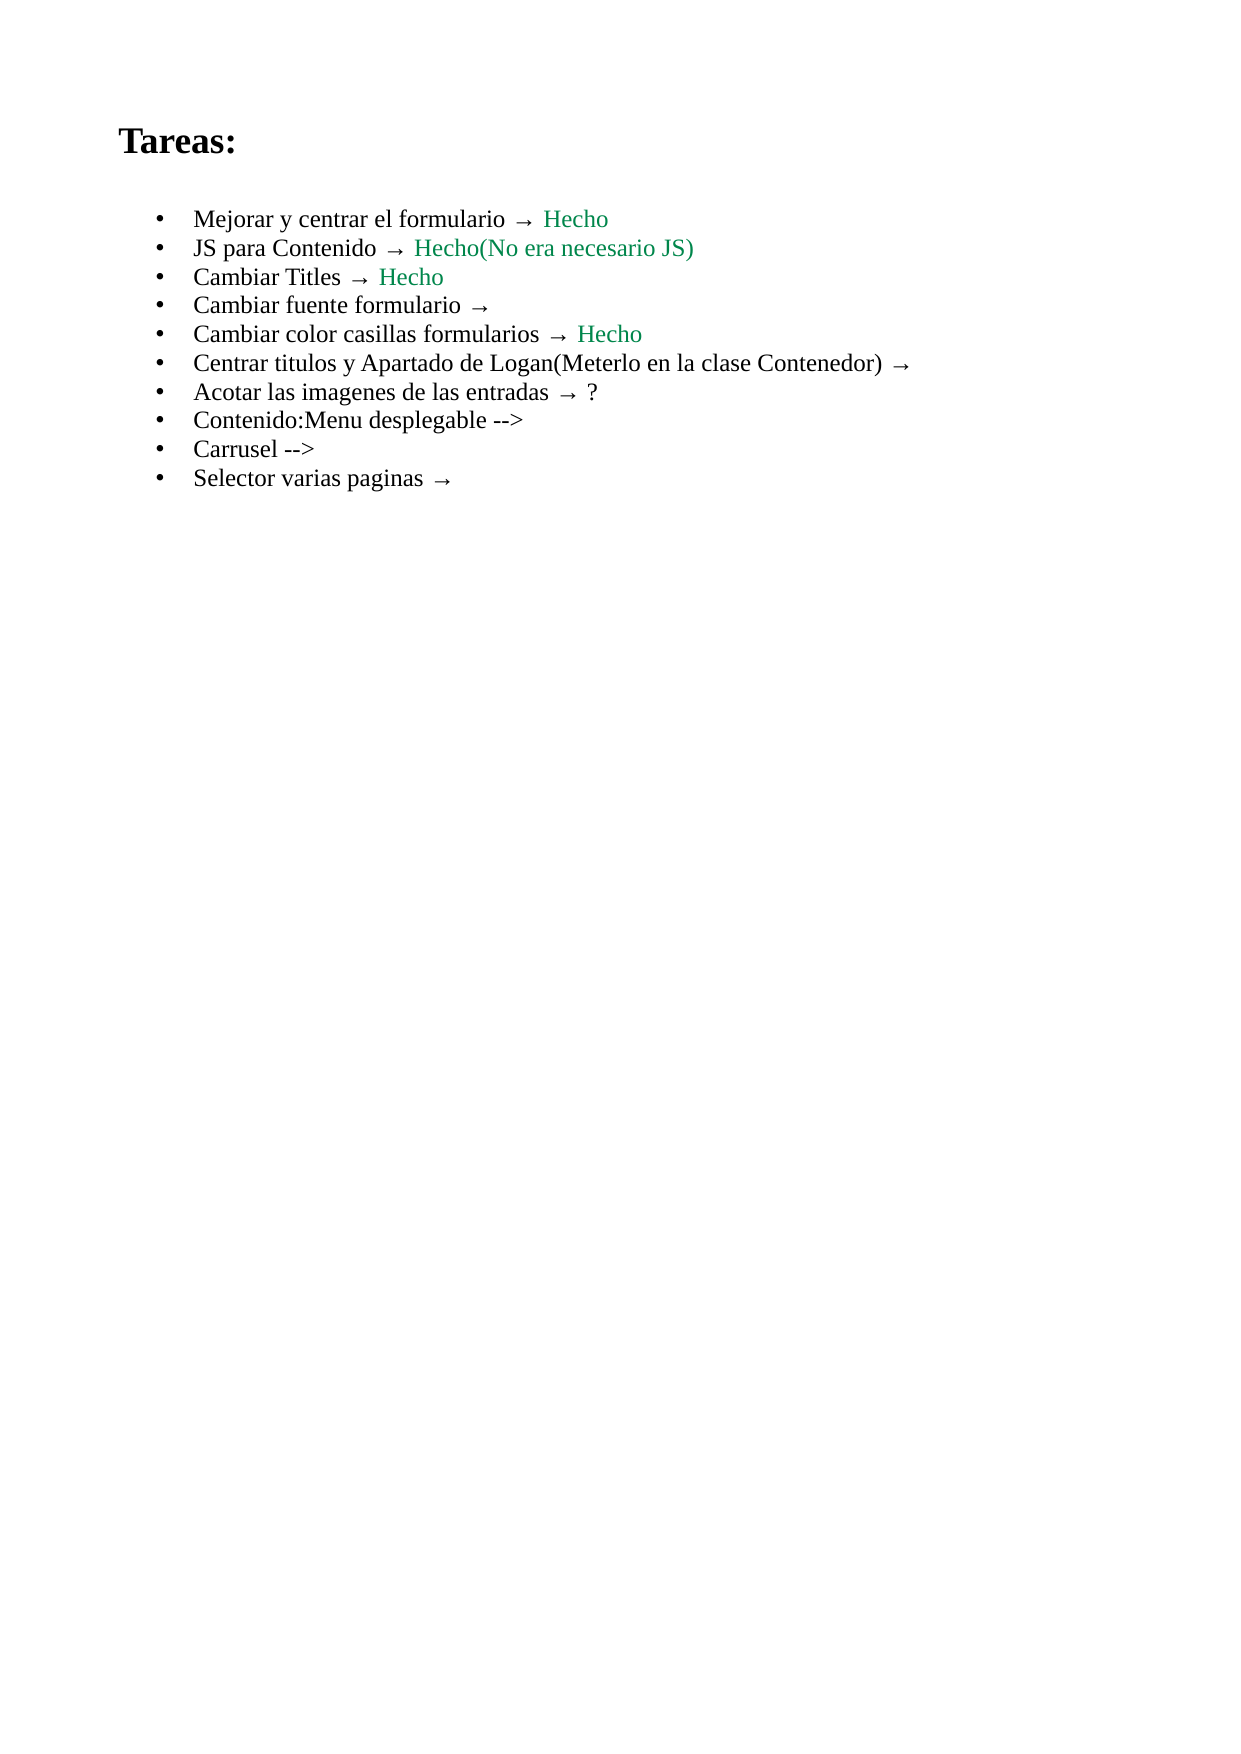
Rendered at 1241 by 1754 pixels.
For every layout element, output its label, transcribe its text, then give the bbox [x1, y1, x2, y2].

list JS para Contenido → Hecho(No era necesario JS) [156, 233, 1122, 262]
list Mejorar y centrar el formulario → Hecho [156, 204, 1122, 233]
list Acotar las imagenes de las entradas → ? [156, 377, 1122, 406]
text Tareas: [118, 118, 1122, 161]
list Cambiar fuente formulario → [156, 291, 1122, 319]
list Centrar titulos y Apartado de Logan(Meterlo en la clase Contenedor) → [156, 348, 1122, 377]
list Contenido:Menu desplegable --> [156, 406, 1122, 434]
list Cambiar Titles → Hecho [156, 262, 1122, 291]
list Cambiar color casillas formularios → Hecho [156, 319, 1122, 348]
list Selector varias paginas → [156, 463, 1122, 492]
list Carrusel --> [156, 434, 1122, 463]
